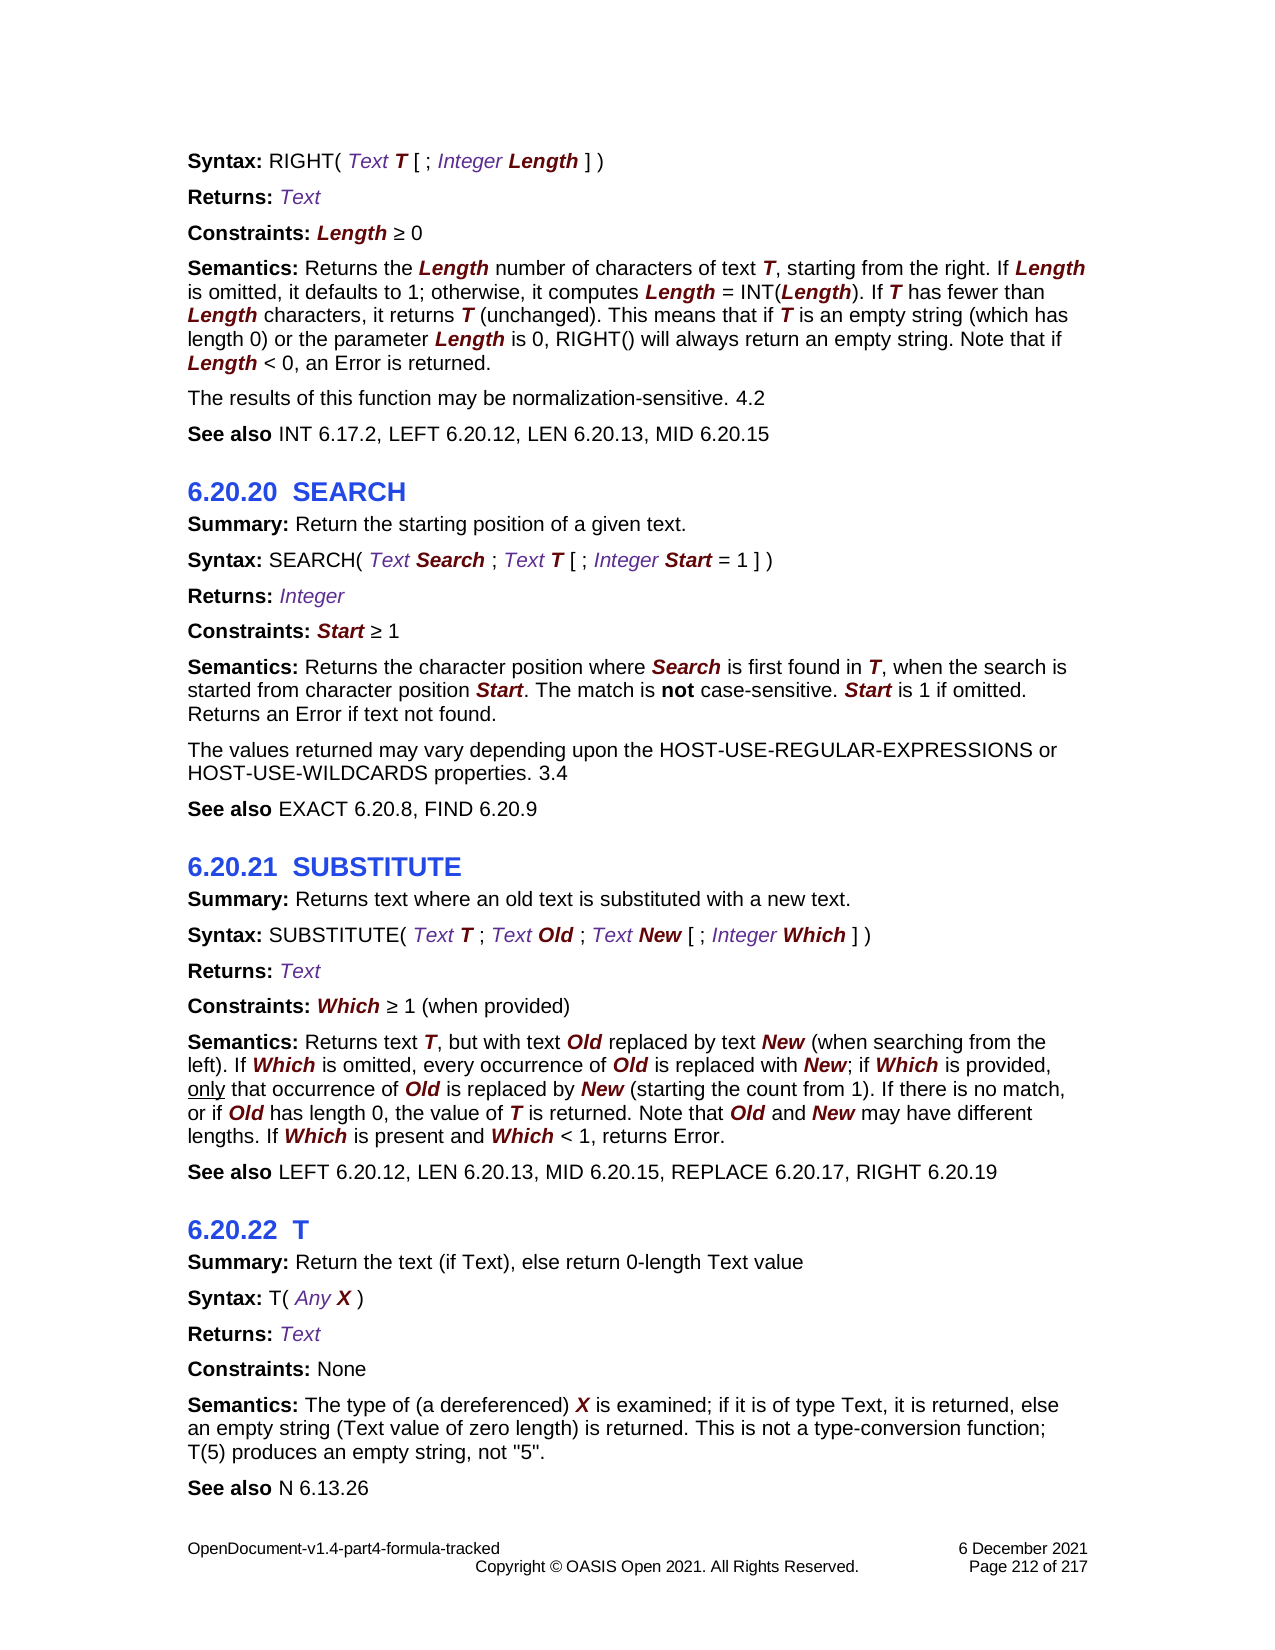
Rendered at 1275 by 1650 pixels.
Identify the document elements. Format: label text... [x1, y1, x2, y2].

text Summary: Return the starting position of a given text. [187, 513, 1088, 536]
text Semantics: Returns text T, but with text Old replaced by text New (when searching from the left). If Which is omitted, every occurrence of Old is replaced with New; if Which is provided, only that occurrence of Old is replaced by New (starting the count from 1). If there is no match, or if Old has length 0, the value of T is returned. Note that Old and New may have different lengths. If Which is present and Which < 1, returns Error. [187, 1030, 1088, 1148]
text Returns: Text [187, 1322, 1088, 1346]
text See also LEFT 6.20.12, LEN 6.20.13, MID 6.20.15, REPLACE 6.20.17, RIGHT 6.20.19 [187, 1160, 1088, 1184]
text The values returned may vary depending upon the HOST-USE-REGULAR-EXPRESSIONS or HOST-USE-WILDCARDS properties. 3.4 [187, 738, 1088, 785]
text See also N 6.13.26 [187, 1476, 1088, 1499]
text Constraints: Which ≥ 1 (when provided) [187, 995, 1088, 1018]
text See also EXACT 6.20.8, FIND 6.20.9 [187, 797, 1088, 821]
text The results of this function may be normalization-sensitive. 4.2 [187, 387, 1088, 410]
text Constraints: Length ≥ 0 [187, 221, 1088, 245]
text Syntax: SUBSTITUTE( Text T ; Text Old ; Text New [ ; Integer Which ] ) [187, 923, 1088, 947]
text Syntax: RIGHT( Text T [ ; Integer Length ] ) [187, 150, 1088, 173]
text Returns: Text [187, 959, 1088, 983]
text Constraints: None [187, 1358, 1088, 1381]
text Syntax: SEARCH( Text Search ; Text T [ ; Integer Start = 1 ] ) [187, 548, 1088, 572]
text Returns: Integer [187, 584, 1088, 608]
text Constraints: Start ≥ 1 [187, 620, 1088, 643]
subtitle T [187, 1215, 1088, 1245]
text Semantics: Returns the Length number of characters of text T, starting from the right. If Length is omitted, it defaults to 1; otherwise, it computes Length = INT(Length). If T has fewer than Length characters, it returns T (unchanged). This means that if T is an empty string (which has length 0) or the parameter Length is 0, RIGHT() will always return an empty string. Note that if Length < 0, an Error is returned. [187, 257, 1088, 374]
text Semantics: Returns the character position where Search is first found in T, when the search is started from character position Start. The match is not case-sensitive. Start is 1 if omitted. Returns an Error if text not found. [187, 655, 1088, 726]
text Summary: Return the text (if Text), else return 0-length Text value [187, 1251, 1088, 1274]
text Summary: Returns text where an old text is substituted with a new text. [187, 888, 1088, 911]
text See also INT 6.17.2, LEFT 6.20.12, LEN 6.20.13, MID 6.20.15 [187, 422, 1088, 446]
text Semantics: The type of (a dereferenced) X is examined; if it is of type Text, it is returned, else an empty string (Text value of zero length) is returned. This is not a type-conversion function; T(5) produces an empty string, not "5". [187, 1393, 1088, 1464]
text Returns: Text [187, 186, 1088, 209]
subtitle SUBSTITUTE [187, 852, 1088, 882]
subtitle SEARCH [187, 477, 1088, 507]
text Syntax: T( Any X ) [187, 1286, 1088, 1310]
